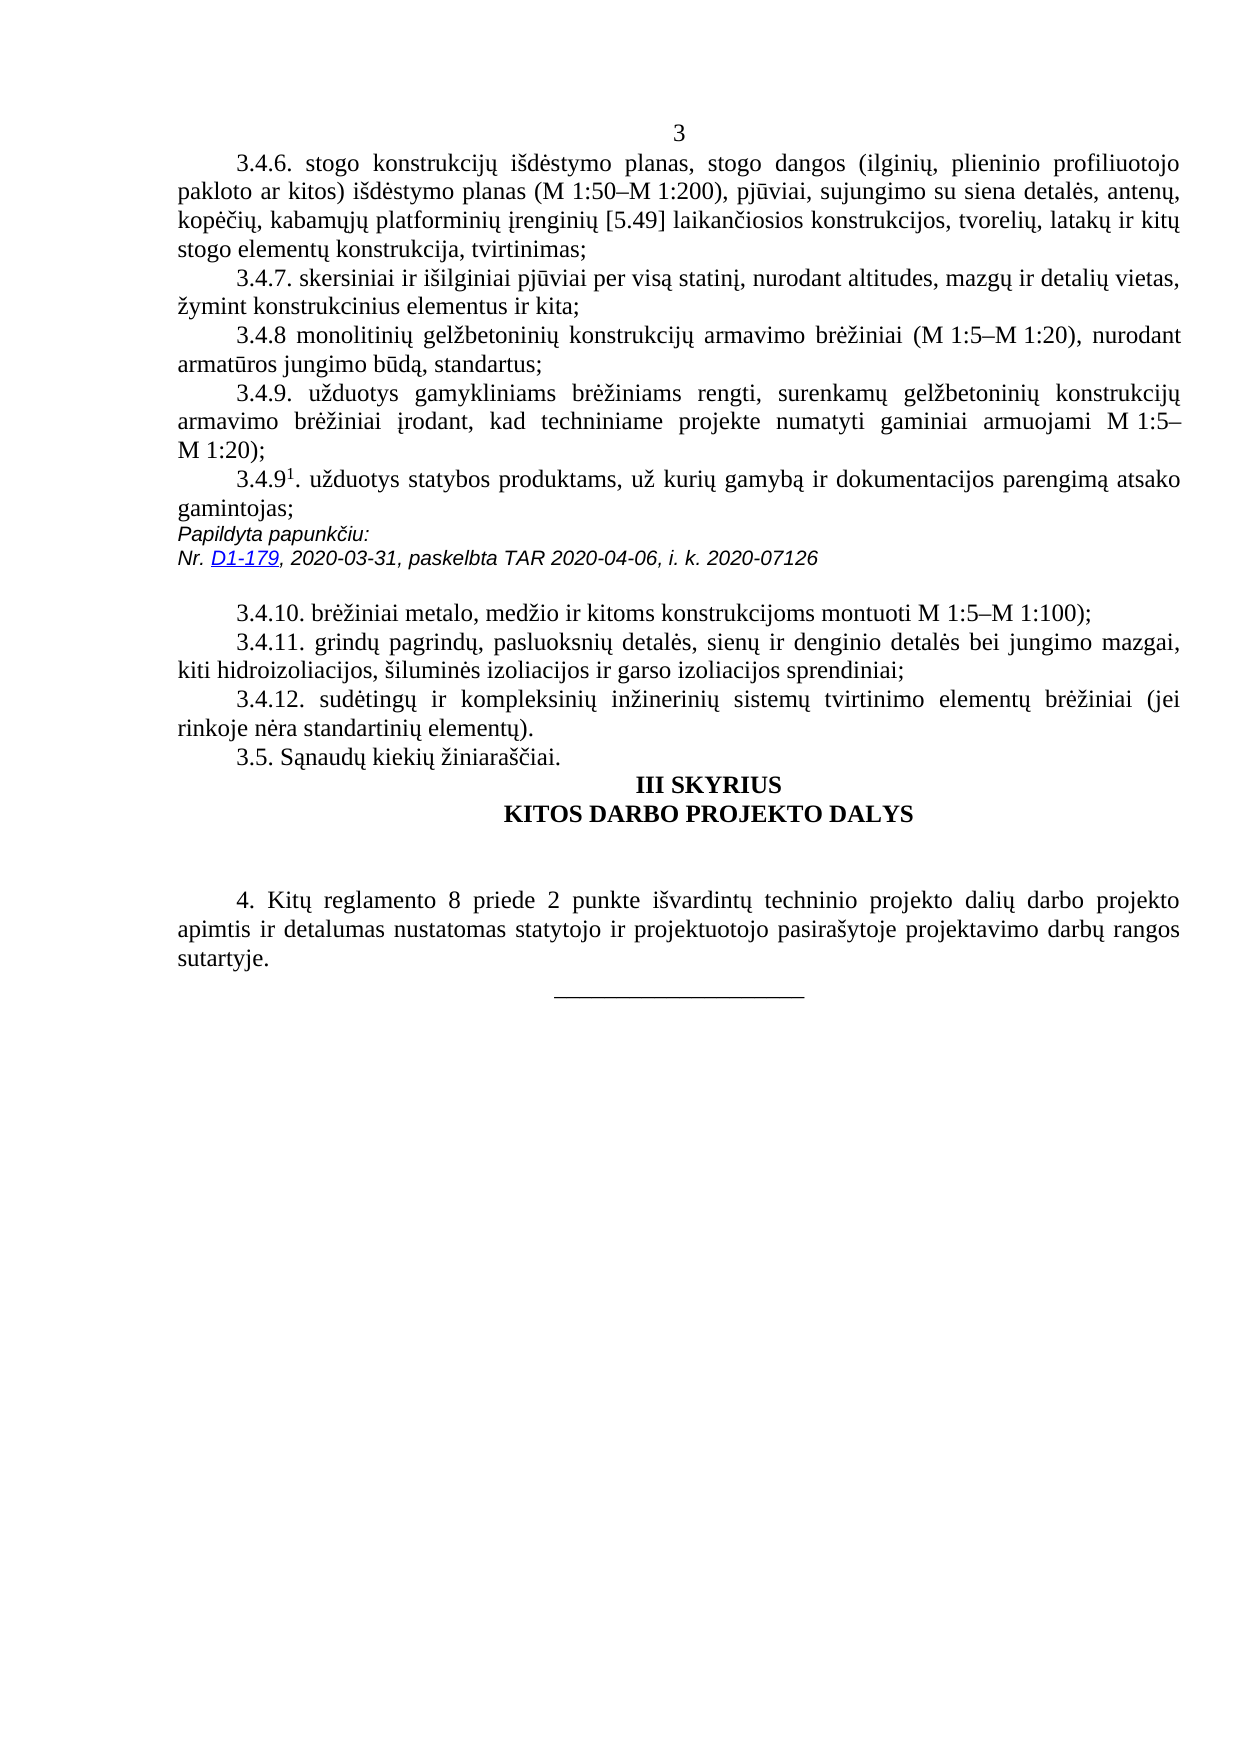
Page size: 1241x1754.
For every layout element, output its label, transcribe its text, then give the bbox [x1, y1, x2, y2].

text ____________________ [177, 972, 1181, 1001]
text 3.5. Sąnaudų kiekių žiniaraščiai. [177, 742, 1181, 771]
text 3.4.10. brėžiniai metalo, medžio ir kitoms konstrukcijoms montuoti M 1:5–M 1:100); [177, 598, 1181, 627]
text III SKYRIUS [177, 771, 1181, 799]
text 3.4.8 monolitinių gelžbetoninių konstrukcijų armavimo brėžiniai (M 1:5–M 1:20), nurodant armatūros jungimo būdą, standartus; [177, 320, 1181, 378]
text 3.4.11. grindų pagrindų, pasluoksnių detalės, sienų ir denginio detalės bei jungimo mazgai, kiti hidroizoliacijos, šiluminės izoliacijos ir garso izoliacijos sprendiniai; [177, 627, 1181, 684]
text Nr. D1-179, 2020-03-31, paskelbta TAR 2020-04-06, i. k. 2020-07126 [177, 545, 1181, 569]
text 3.4.12. sudėtingų ir kompleksinių inžinerinių sistemų tvirtinimo elementų brėžiniai (jei rinkoje nėra standartinių elementų). [177, 684, 1181, 742]
text Papildyta papunkčiu: [177, 521, 1181, 545]
text 3.4.9. užduotys gamykliniams brėžiniams rengti, surenkamų gelžbetoninių konstrukcijų armavimo brėžiniai įrodant, kad techniniame projekte numatyti gaminiai armuojami M 1:5–M 1:20); [177, 378, 1181, 464]
text 3.4.6. stogo konstrukcijų išdėstymo planas, stogo dangos (ilginių, plieninio profiliuotojo pakloto ar kitos) išdėstymo planas (M 1:50–M 1:200), pjūviai, sujungimo su siena detalės, antenų, kopėčių, kabamųjų platforminių įrenginių [5.49] laikančiosios konstrukcijos, tvorelių, latakų ir kitų stogo elementų konstrukcija, tvirtinimas; [177, 148, 1181, 263]
text 4. Kitų reglamento 8 priede 2 punkte išvardintų techninio projekto dalių darbo projekto apimtis ir detalumas nustatomas statytojo ir projektuotojo pasirašytoje projektavimo darbų rangos sutartyje. [177, 886, 1181, 972]
text 3.4.7. skersiniai ir išilginiai pjūviai per visą statinį, nurodant altitudes, mazgų ir detalių vietas, žymint konstrukcinius elementus ir kita; [177, 263, 1181, 320]
text KITOS DARBO PROJEKTO DALYS [177, 799, 1181, 828]
text 3.4.91. užduotys statybos produktams, už kurių gamybą ir dokumentacijos parengimą atsako gamintojas; [177, 464, 1181, 521]
